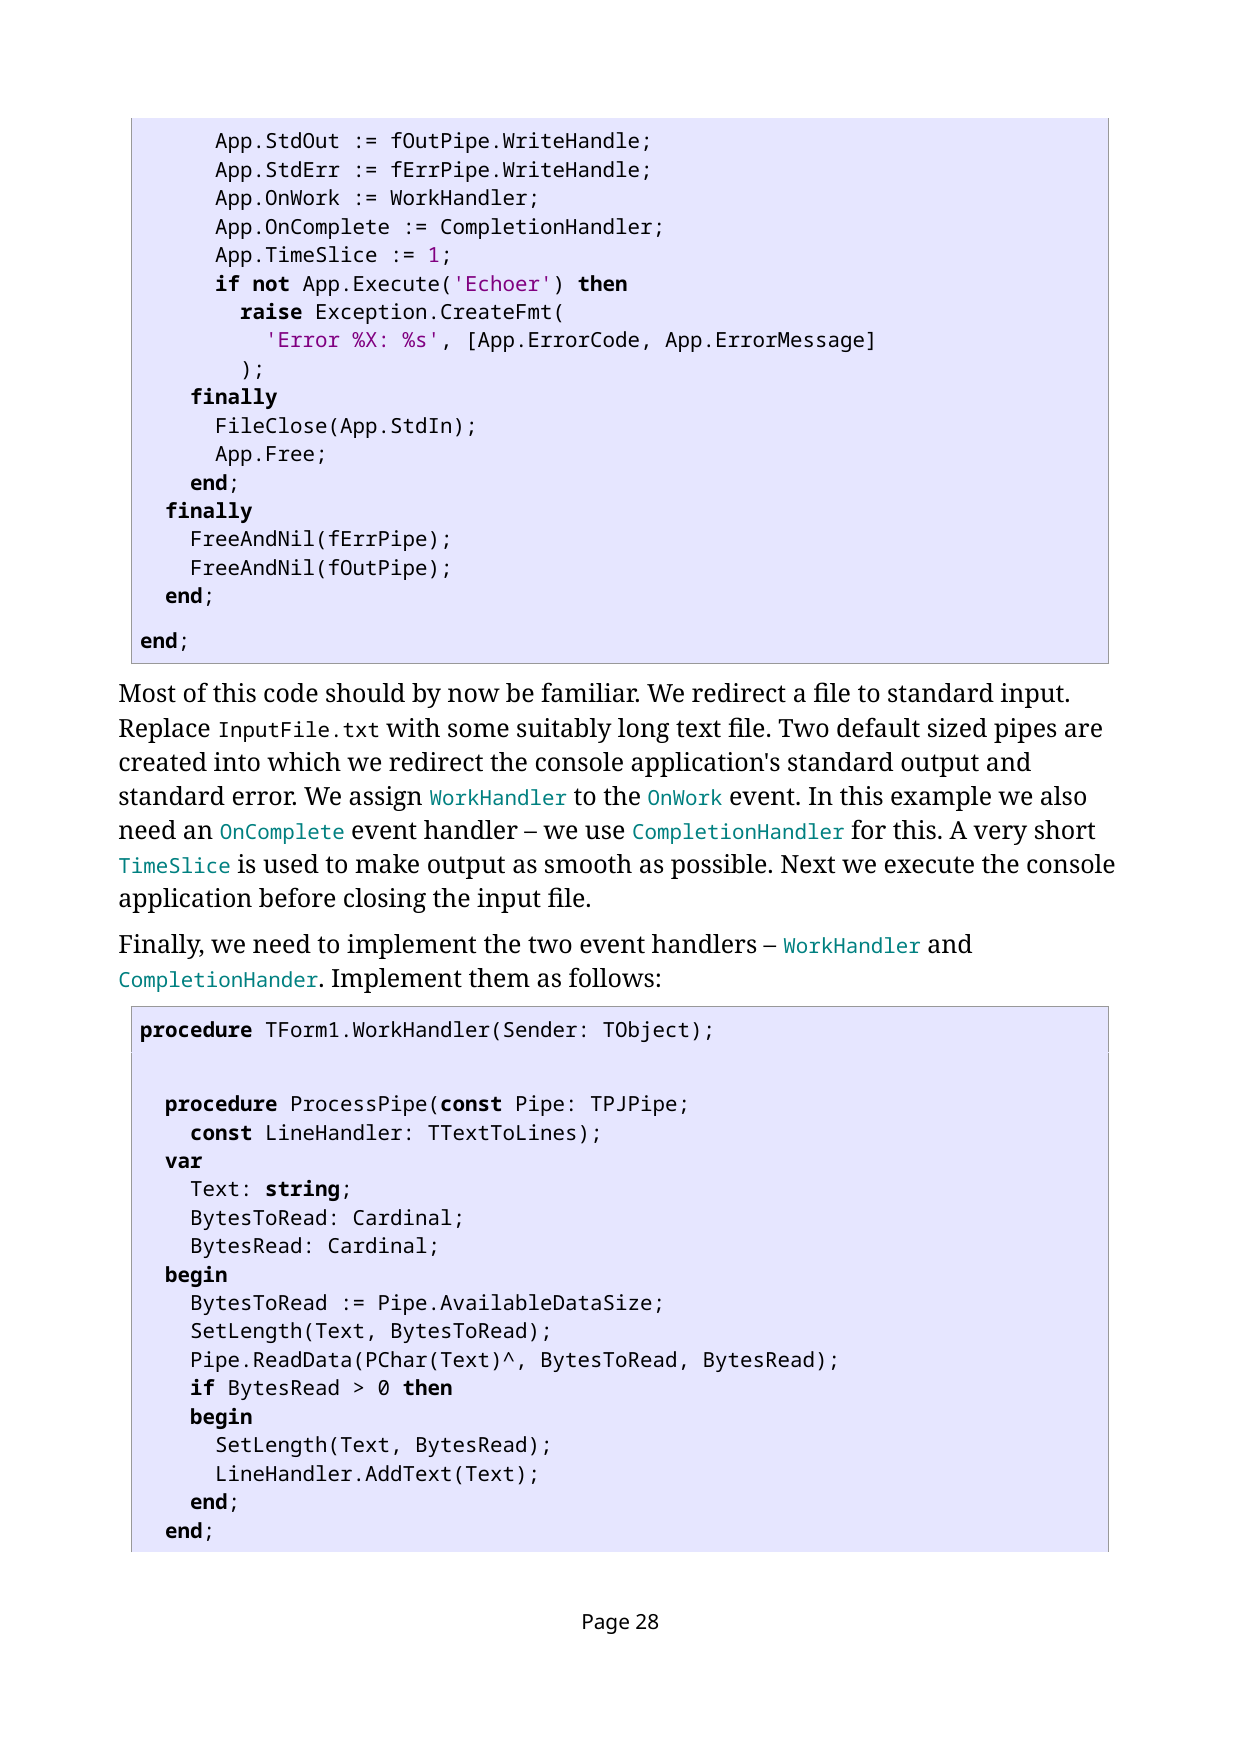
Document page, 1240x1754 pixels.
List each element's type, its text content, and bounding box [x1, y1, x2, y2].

text begin [132, 1260, 1108, 1288]
text Most of this code should by now be familiar. We redirect a file to standard input. Replace InputFile.txt with some suitably long text file. Two default sized pipes are created into which we redirect the console application's standard output and standard error. We assign WorkHandler to the OnWork event. In this example we also need an OnComplete event handler – we use CompletionHandler for this. A very short TimeSlice is used to make output as smooth as possible. Next we execute the console application before closing the input file. [118, 676, 1122, 914]
text Finally, we need to implement the two event handlers – WorkHandler and CompletionHander. Implement them as follows: [118, 926, 1122, 994]
text finally [132, 496, 1108, 524]
text App.StdOut := fOutPipe.WriteHandle; [132, 118, 1108, 155]
text if BytesRead > 0 then [132, 1373, 1108, 1402]
text Text: string; [132, 1174, 1108, 1203]
text App.StdErr := fErrPipe.WriteHandle; [132, 155, 1108, 183]
text FreeAndNil(fOutPipe); [132, 553, 1108, 581]
text const LineHandler: TTextToLines); [132, 1118, 1108, 1146]
text BytesToRead := Pipe.AvailableDataSize; [132, 1288, 1108, 1317]
text SetLength(Text, BytesRead); [132, 1430, 1108, 1459]
text App.Free; [132, 439, 1108, 468]
text procedure TForm1.WorkHandler(Sender: TObject); [132, 1007, 1108, 1052]
text App.OnComplete := CompletionHandler; [132, 212, 1108, 240]
text if not App.Execute('Echoer') then [132, 269, 1108, 297]
text var [132, 1146, 1108, 1174]
text FileClose(App.StdIn); [132, 411, 1108, 439]
text BytesToRead: Cardinal; [132, 1203, 1108, 1231]
text finally [132, 382, 1108, 411]
text Pipe.ReadData(PChar(Text)^, BytesToRead, BytesRead); [132, 1345, 1108, 1373]
text end; [132, 618, 1108, 663]
text raise Exception.CreateFmt( [132, 297, 1108, 326]
text App.TimeSlice := 1; [132, 240, 1108, 269]
text 'Error %X: %s', [App.ErrorCode, App.ErrorMessage] [132, 326, 1108, 354]
text end; [132, 1487, 1108, 1516]
text procedure ProcessPipe(const Pipe: TPJPipe; [132, 1089, 1108, 1118]
text end; [132, 581, 1108, 618]
text ); [132, 354, 1108, 382]
text BytesRead: Cardinal; [132, 1231, 1108, 1260]
text LineHandler.AddText(Text); [132, 1459, 1108, 1487]
text end; [132, 468, 1108, 496]
text FreeAndNil(fErrPipe); [132, 524, 1108, 553]
text end; [132, 1516, 1108, 1552]
text SetLength(Text, BytesToRead); [132, 1317, 1108, 1345]
text App.OnWork := WorkHandler; [132, 183, 1108, 212]
text begin [132, 1402, 1108, 1430]
